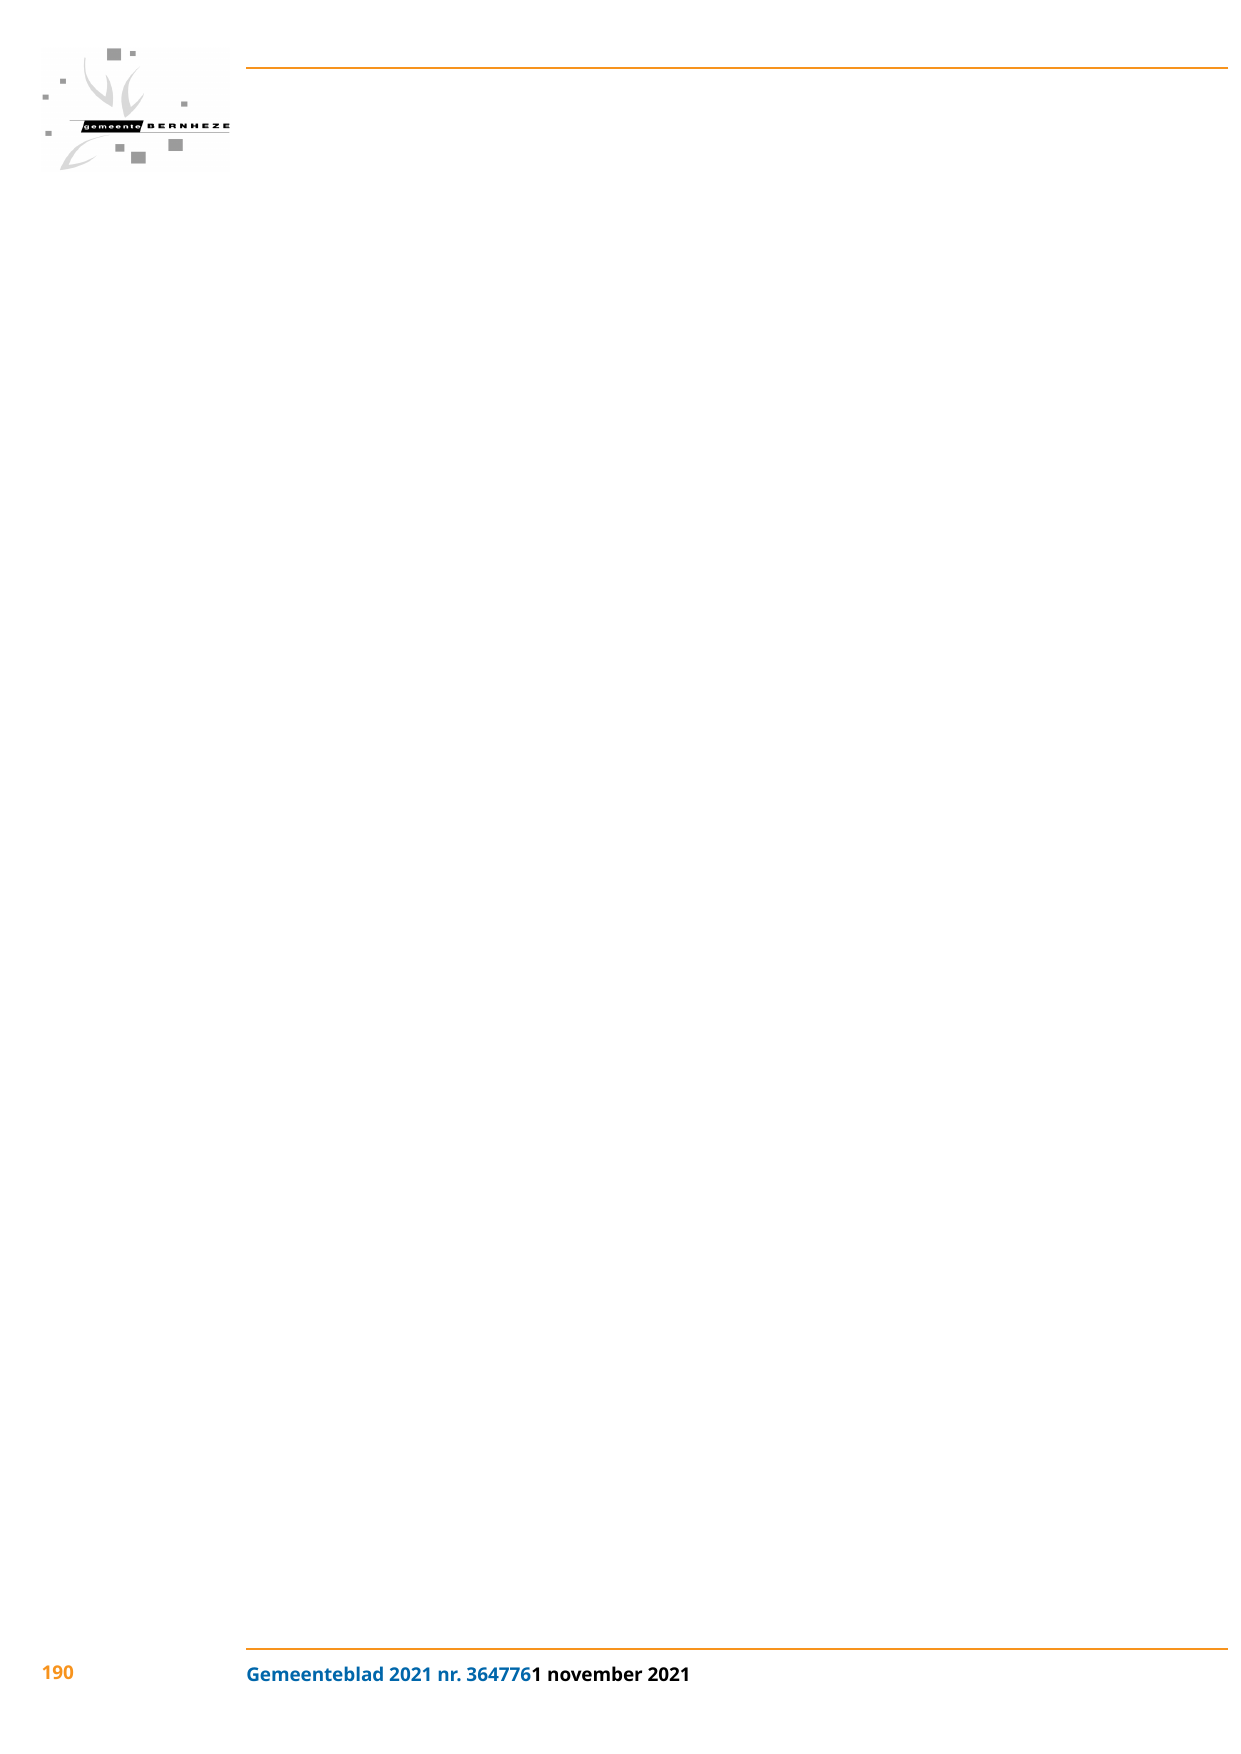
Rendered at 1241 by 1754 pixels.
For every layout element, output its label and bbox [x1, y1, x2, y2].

picture [41, 47, 231, 172]
